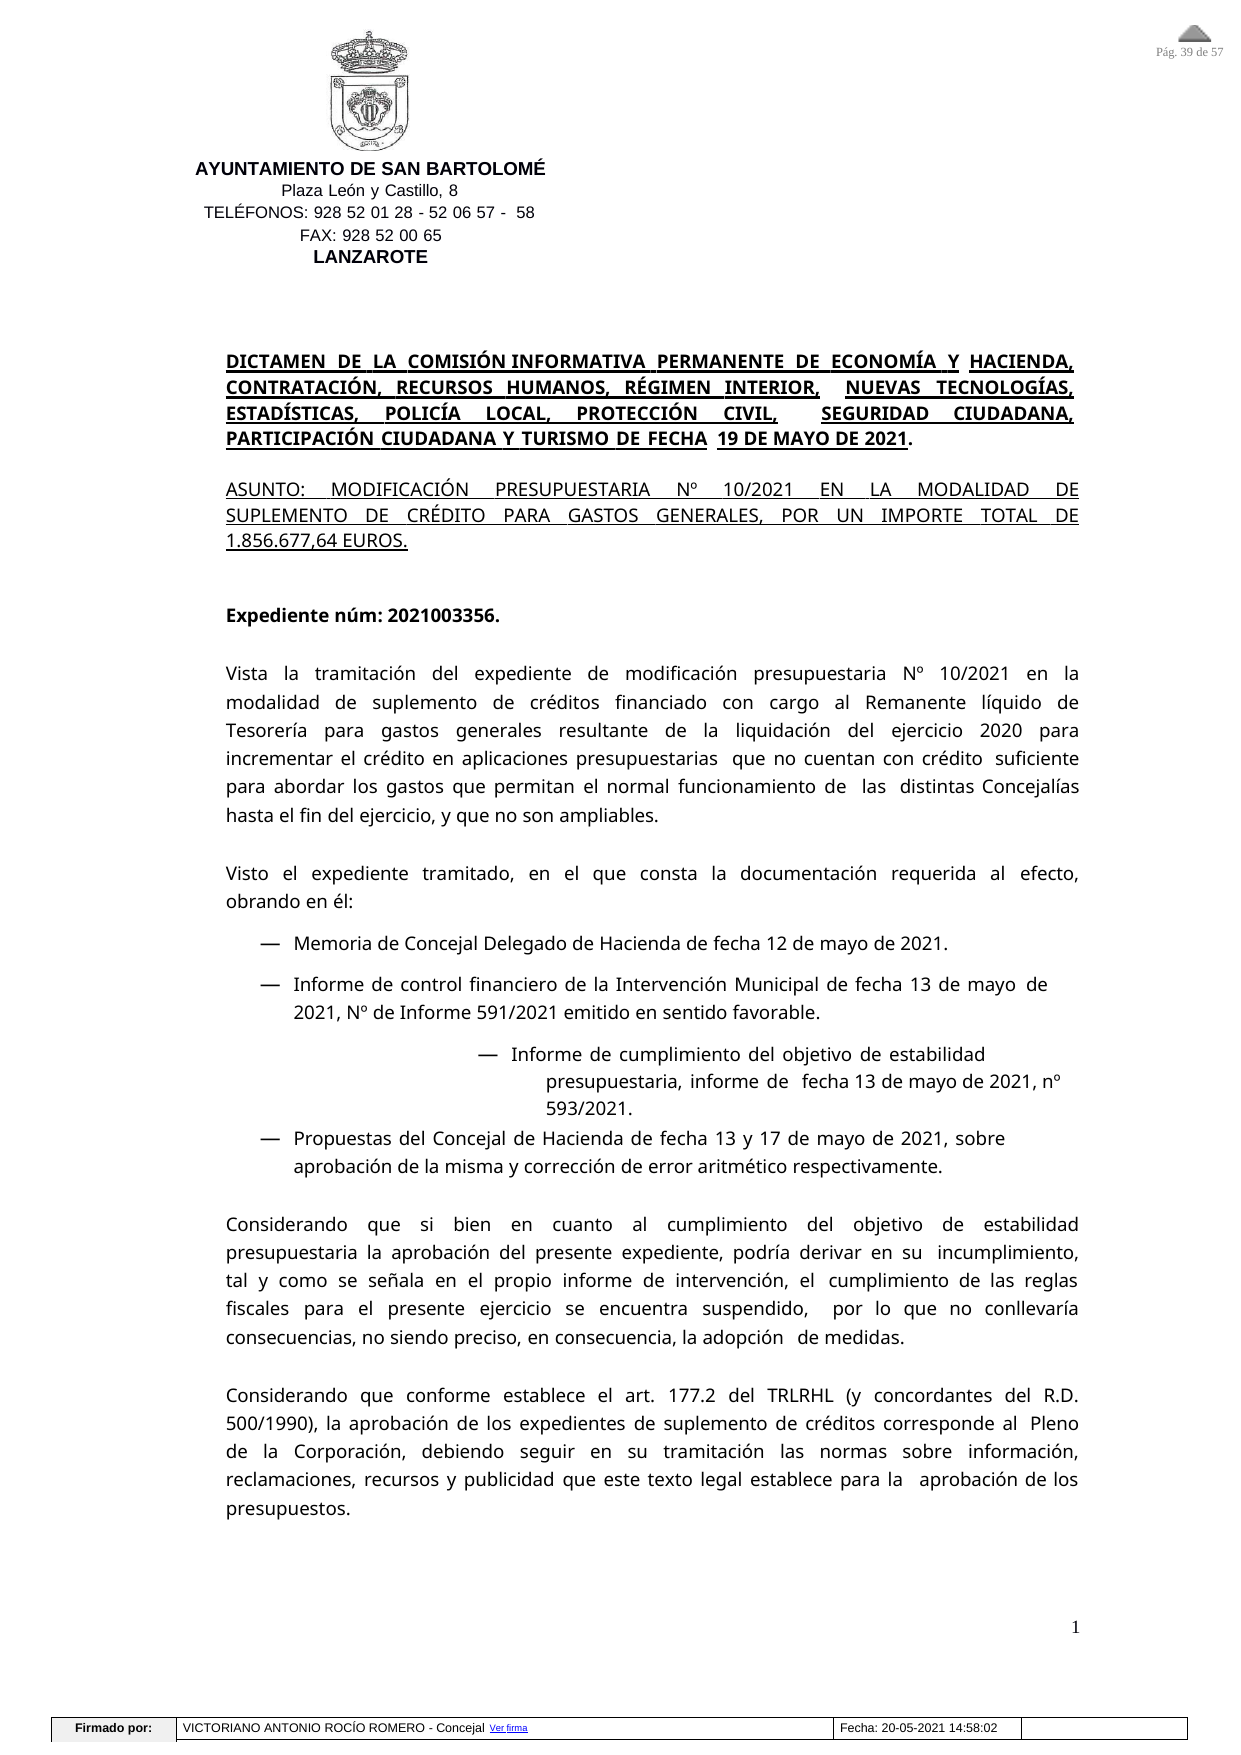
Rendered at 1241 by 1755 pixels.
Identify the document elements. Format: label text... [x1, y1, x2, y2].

list Memoria de Concejal Delegado de Hacienda de fecha 12 de mayo de 2021. [259, 928, 1236, 956]
text Considerando que conforme establece el art. 177.2 del TRLRHL (y concordantes del R.D. 500/1990), la aprobación de los expedientes de suplemento de créditos corresponde al Pleno de la Corporación, debiendo seguir en su tramitación las normas sobre información, reclamaciones, recursos y publicidad que este texto legal establece para la aprobación de los presupuestos. [226, 1382, 1079, 1520]
text 1 [42, 1616, 1080, 1637]
text DICTAMEN DE LA COMISIÓN INFORMATIVA PERMANENTE DE ECONOMÍA Y HACIENDA, CONTRATACIÓN, RECURSOS HUMANOS, RÉGIMEN INTERIOR, NUEVAS TECNOLOGÍAS, ESTADÍSTICAS, POLICÍA LOCAL, PROTECCIÓN CIVIL, SEGURIDAD CIUDADANA, PARTICIPACIÓN CIUDADANA Y TURISMO DE FECHA 19 DE MAYO DE 2021. [226, 348, 1074, 451]
text ASUNTO: MODIFICACIÓN PRESUPUESTARIA Nº 10/2021 EN LA MODALIDAD DE [226, 476, 1079, 498]
table_header [1022, 1718, 1187, 1739]
table_header Fecha: 20-05-2021 14:58:02 [834, 1718, 1021, 1739]
text Expediente núm: 2021003356. [226, 602, 1236, 628]
text Visto el expediente tramitado, en el que consta la documentación requerida al efecto, obrando en él: [226, 860, 1079, 914]
table_header VICTORIANO ANTONIO ROCÍO ROMERO - Concejal Ver firma [177, 1718, 833, 1739]
list Informe de cumplimiento del objetivo de estabilidad presupuestaria, informe de fecha 13 de mayo de 2021, nº 593/2021. [477, 1039, 1079, 1121]
list Propuestas del Concejal de Hacienda de fecha 13 y 17 de mayo de 2021, sobre aprobación de la misma y corrección de error aritmético respectivamente. [259, 1123, 1079, 1179]
text SUPLEMENTO DE CRÉDITO PARA GASTOS GENERALES, POR UN IMPORTE TOTAL DE [226, 499, 1079, 524]
table_header Firmado por: [52, 1718, 176, 1739]
text 1.856.677,64 EUROS. [226, 525, 1079, 553]
text Vista la tramitación del expediente de modificación presupuestaria Nº 10/2021 en la modalidad de suplemento de créditos financiado con cargo al Remanente líquido de Tesorería para gastos generales resultante de la liquidación del ejercicio 2020 para incrementar el crédito en aplicaciones presupuestarias que no cuentan con crédito suficiente para abordar los gastos que permitan el normal funcionamiento de las distintas Concejalías hasta el fin del ejercicio, y que no son ampliables. [226, 661, 1080, 827]
list Informe de control financiero de la Intervención Municipal de fecha 13 de mayo de 2021, Nº de Informe 591/2021 emitido en sentido favorable. [259, 969, 1072, 1025]
text Considerando que si bien en cuanto al cumplimiento del objetivo de estabilidad presupuestaria la aprobación del presente expediente, podría derivar en su incumplimiento, tal y como se señala en el propio informe de intervención, el cumplimiento de las reglas fiscales para el presente ejercicio se encuentra suspendido, por lo que no conllevaría consecuencias, no siendo preciso, en consecuencia, la adopción de medidas. [226, 1211, 1079, 1349]
